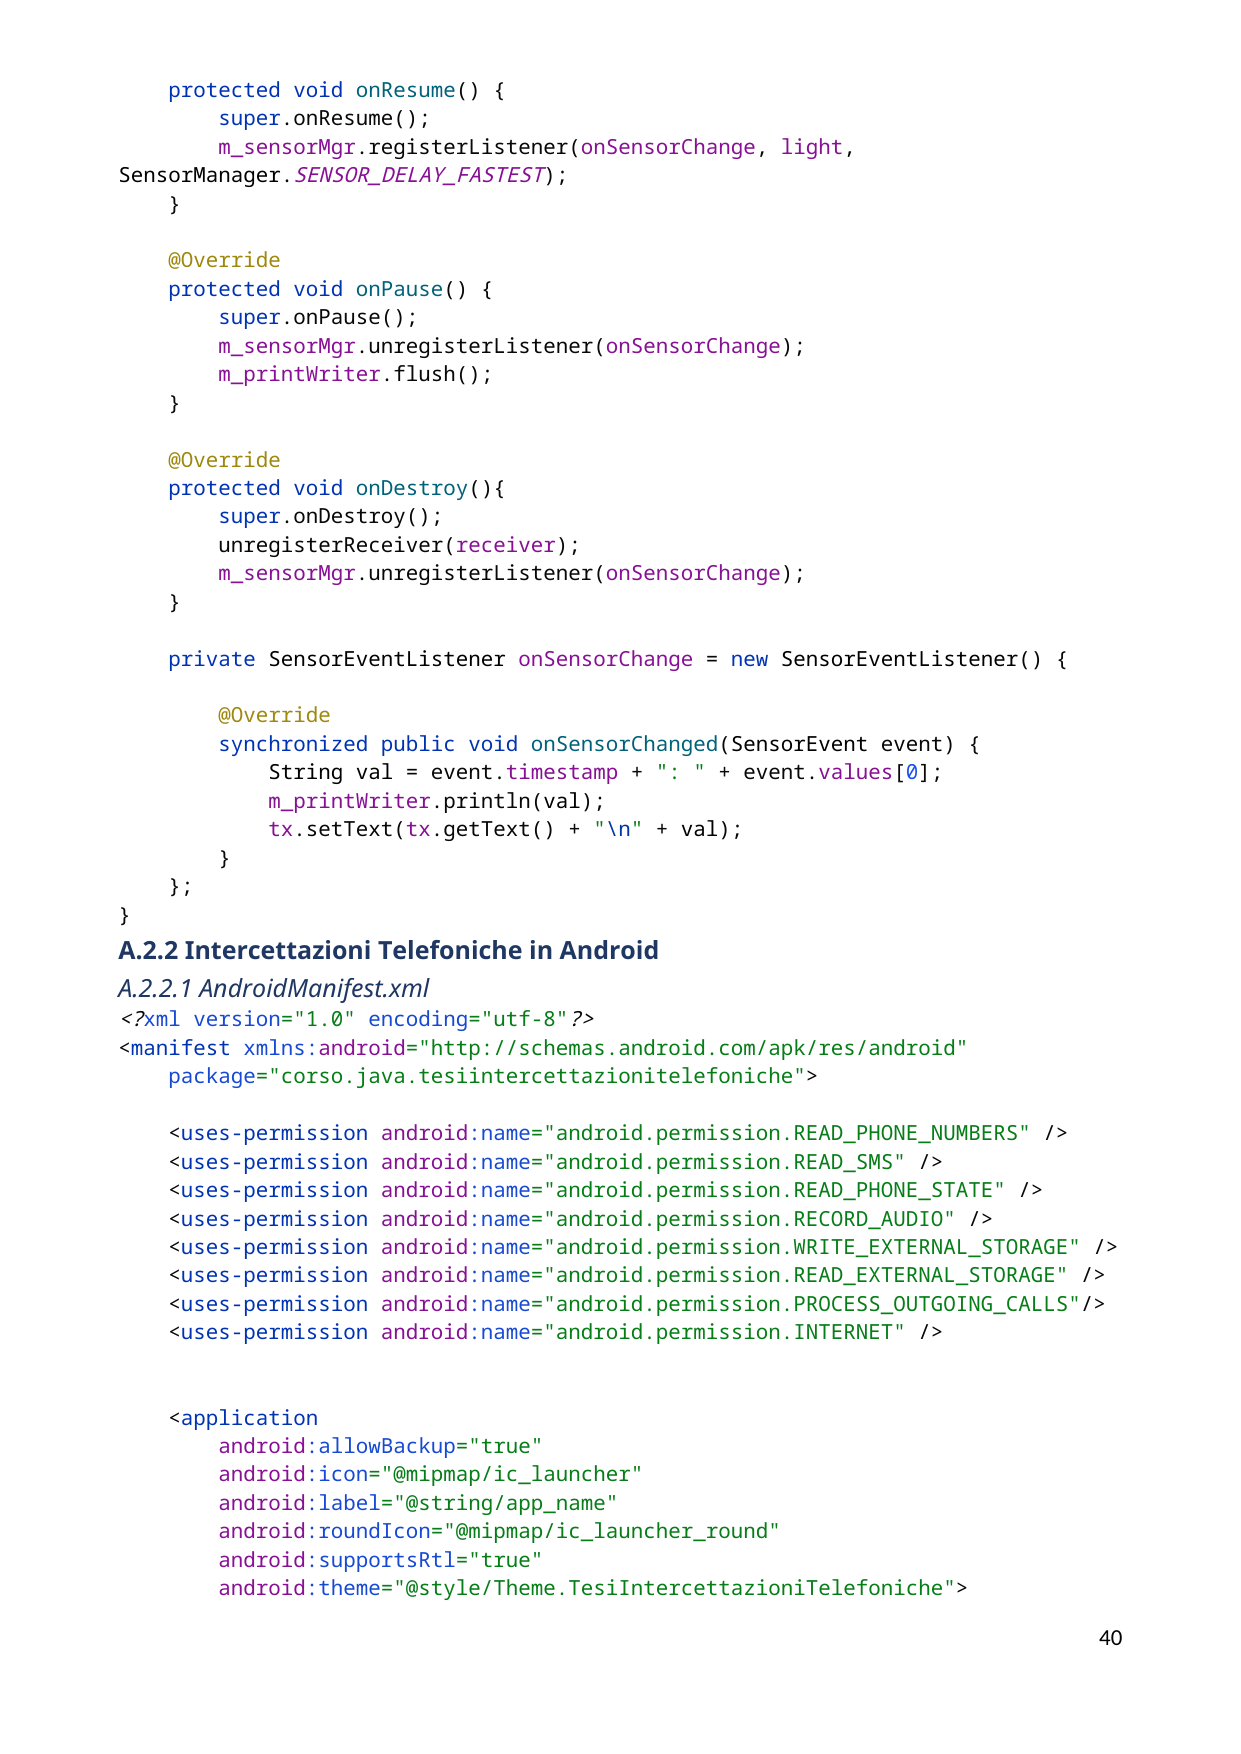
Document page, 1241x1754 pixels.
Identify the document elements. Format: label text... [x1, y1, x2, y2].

text <?xml version="1.0" encoding="utf-8"?> <manifest xmlns:android="http://schemas.android.com/apk/res/android" package="corso.java.tesiintercettazionitelefoniche"> <uses-permission android:name="android.permission.READ_PHONE_NUMBERS" /> <uses-permission android:name="android.permission.READ_SMS" /> <uses-permission android:name="android.permission.READ_PHONE_STATE" /> <uses-permission android:name="android.permission.RECORD_AUDIO" /> <uses-permission android:name="android.permission.WRITE_EXTERNAL_STORAGE" /> <uses-permission android:name="android.permission.READ_EXTERNAL_STORAGE" /> <uses-permission android:name="android.permission.PROCESS_OUTGOING_CALLS"/> <uses-permission android:name="android.permission.INTERNET" /> <application android:allowBackup="true" android:icon="@mipmap/ic_launcher" android:label="@string/app_name" android:roundIcon="@mipmap/ic_launcher_round" android:supportsRtl="true" android:theme="@style/Theme.TesiIntercettazioniTelefoniche"> [118, 1004, 1122, 1602]
subtitle A.2.2 Intercettazioni Telefoniche in Android [118, 932, 1122, 966]
text protected void onResume() { super.onResume(); m_sensorMgr.registerListener(onSensorChange, light, SensorManager.SENSOR_DELAY_FASTEST); } @Override protected void onPause() { super.onPause(); m_sensorMgr.unregisterListener(onSensorChange); m_printWriter.flush(); } @Override protected void onDestroy(){ super.onDestroy(); unregisterReceiver(receiver); m_sensorMgr.unregisterListener(onSensorChange); } private SensorEventListener onSensorChange = new SensorEventListener() { @Override synchronized public void onSensorChanged(SensorEvent event) { String val = event.timestamp + ": " + event.values[0]; m_printWriter.println(val); tx.setText(tx.getText() + "\n" + val); } }; } [118, 75, 1122, 928]
subtitle A.2.2.1 AndroidManifest.xml [118, 971, 1122, 1004]
